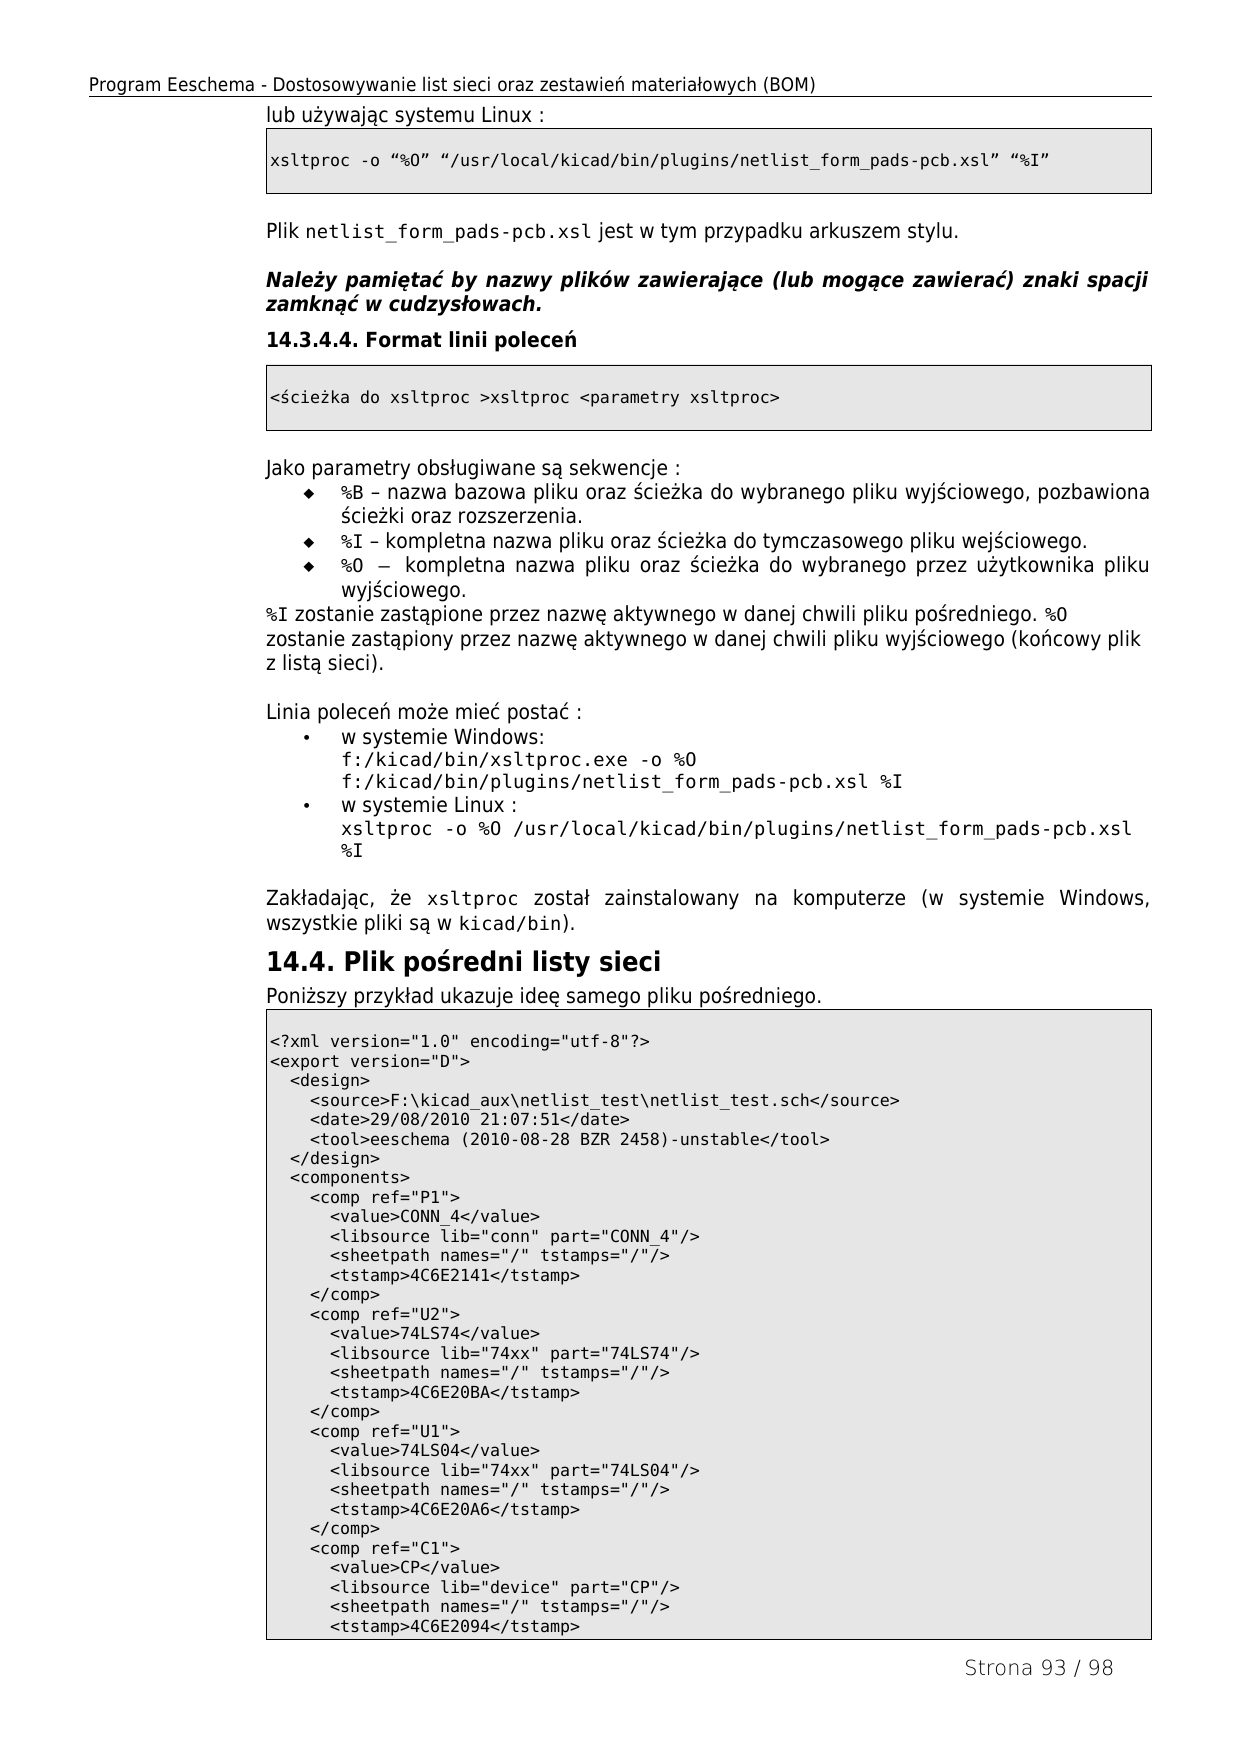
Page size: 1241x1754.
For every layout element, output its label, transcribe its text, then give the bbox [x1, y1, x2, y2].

text lub używając systemu Linux : [266, 103, 1152, 128]
text </comp> [267, 1515, 1151, 1534]
text Należy pamiętać by nazwy plików zawierające (lub mogące zawierać) znaki spacji zamknąć w cudzysłowach. [266, 268, 1152, 317]
list %O – kompletna nazwa pliku oraz ścieżka do wybranego przez użytkownika pliku wyjściowego. [303, 553, 1152, 602]
text <source>F:\kicad_aux\netlist_test\netlist_test.sch</source> [267, 1087, 1151, 1106]
text <components> [267, 1164, 1151, 1184]
text </comp> [267, 1281, 1151, 1301]
text <?xml version="1.0" encoding="utf-8"?> [267, 1028, 1151, 1048]
text <sheetpath names="/" tstamps="/"/> [267, 1359, 1151, 1379]
text <value>CP</value> [267, 1554, 1151, 1573]
text <libsource lib="device" part="CP"/> [267, 1573, 1151, 1593]
text <tstamp>4C6E20A6</tstamp> [267, 1496, 1151, 1515]
text <tstamp>4C6E2094</tstamp> [267, 1612, 1151, 1639]
subtitle Plik pośredni listy sieci [266, 947, 1152, 978]
list w systemie Linux : xsltproc -o %O /usr/local/kicad/bin/plugins/netlist_form_pads-pcb.xsl %I [303, 793, 1152, 862]
text <tool>eeschema (2010-08-28 BZR 2458)-unstable</tool> [267, 1126, 1151, 1145]
text Zakładając, że xsltproc został zainstalowany na komputerze (w systemie Windows, wszystkie pliki są w kicad/bin). [266, 886, 1152, 935]
text <libsource lib="74xx" part="74LS74"/> [267, 1340, 1151, 1359]
text <tstamp>4C6E2141</tstamp> [267, 1262, 1151, 1281]
text </design> [267, 1145, 1151, 1164]
text <design> [267, 1067, 1151, 1087]
text <sheetpath names="/" tstamps="/"/> [267, 1593, 1151, 1612]
text %I zostanie zastąpione przez nazwę aktywnego w danej chwili pliku pośredniego. %O zostanie zastąpiony przez nazwę aktywnego w danej chwili pliku wyjściowego (końcowy plik z listą sieci). [266, 602, 1152, 676]
text xsltproc -o “%O” “/usr/local/kicad/bin/plugins/netlist_form_pads-pcb.xsl” “%I” [267, 147, 1151, 167]
text <sheetpath names="/" tstamps="/"/> [267, 1242, 1151, 1262]
text <comp ref="U1"> [267, 1418, 1151, 1437]
text Linia poleceń może mieć postać : [266, 700, 1152, 725]
text <ścieżka do xsltproc >xsltproc <parametry xsltproc> [267, 384, 1151, 403]
text <comp ref="C1"> [267, 1534, 1151, 1554]
list w systemie Windows: f:/kicad/bin/xsltproc.exe -o %O f:/kicad/bin/plugins/netlist_form_pads-pcb.xsl %I [303, 725, 1152, 793]
text <export version="D"> [267, 1048, 1151, 1067]
text Poniższy przykład ukazuje ideę samego pliku pośredniego. [266, 984, 1152, 1009]
list %I – kompletna nazwa pliku oraz ścieżka do tymczasowego pliku wejściowego. [303, 529, 1152, 553]
text <value>CONN_4</value> [267, 1203, 1151, 1223]
text <value>74LS74</value> [267, 1320, 1151, 1340]
text </comp> [267, 1398, 1151, 1418]
text <sheetpath names="/" tstamps="/"/> [267, 1476, 1151, 1496]
text Jako parametry obsługiwane są sekwencje : [266, 455, 1152, 480]
text <libsource lib="conn" part="CONN_4"/> [267, 1223, 1151, 1242]
subtitle Format linii poleceń [266, 328, 1152, 353]
text <comp ref="P1"> [267, 1184, 1151, 1203]
text <libsource lib="74xx" part="74LS04"/> [267, 1457, 1151, 1476]
text <date>29/08/2010 21:07:51</date> [267, 1106, 1151, 1126]
list %B – nazwa bazowa pliku oraz ścieżka do wybranego pliku wyjściowego, pozbawiona ścieżki oraz rozszerzenia. [303, 480, 1152, 529]
text <tstamp>4C6E20BA</tstamp> [267, 1379, 1151, 1398]
text <comp ref="U2"> [267, 1301, 1151, 1320]
text Plik netlist_form_pads-pcb.xsl jest w tym przypadku arkuszem stylu. [266, 219, 1152, 243]
text <value>74LS04</value> [267, 1437, 1151, 1457]
